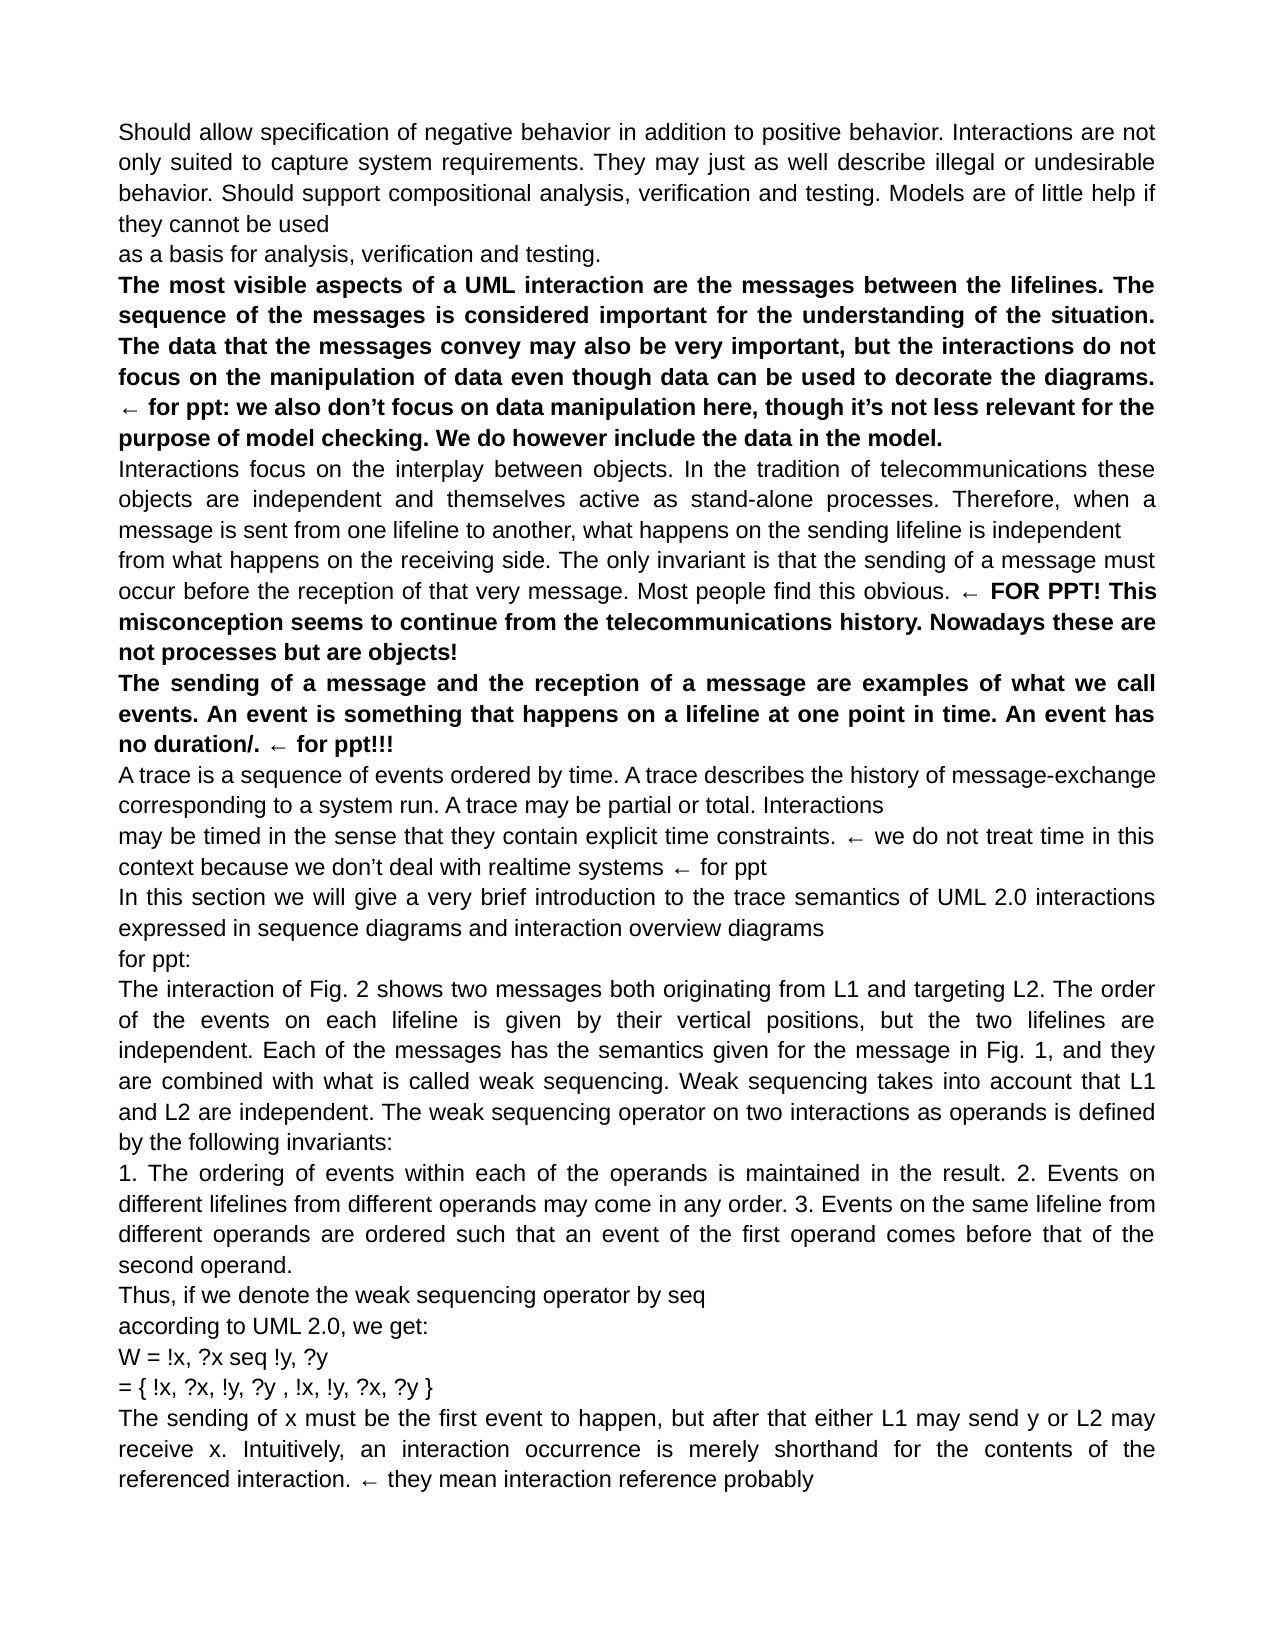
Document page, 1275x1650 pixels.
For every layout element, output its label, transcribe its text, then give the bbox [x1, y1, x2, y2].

text for ppt: [118, 945, 1157, 972]
text The interaction of Fig. 2 shows two messages both originating from L1 and targeting L2. The order of the events on each lifeline is given by their vertical positions, but the two lifelines are independent. Each of the messages has the semantics given for the message in Fig. 1, and they are combined with what is called weak sequencing. Weak sequencing takes into account that L1 and L2 are independent. The weak sequencing operator on two interactions as operands is defined by the following invariants: [118, 976, 1157, 1156]
text Should allow specification of negative behavior in addition to positive behavior. Interactions are not only suited to capture system requirements. They may just as well describe illegal or undesirable behavior. Should support compositional analysis, verification and testing. Models are of little help if they cannot be used [118, 118, 1157, 237]
text Interactions focus on the interplay between objects. In the tradition of telecommunications these objects are independent and themselves active as stand-alone processes. Therefore, when a message is sent from one lifeline to another, what happens on the sending lifeline is independent [118, 455, 1157, 543]
text as a basis for analysis, verification and testing. [118, 241, 1157, 267]
text In this section we will give a very brief introduction to the trace semantics of UML 2.0 interactions expressed in sequence diagrams and interaction overview diagrams [118, 884, 1157, 941]
text from what happens on the receiving side. The only invariant is that the sending of a message must occur before the reception of that very message. Most people find this obvious. ← FOR PPT! This misconception seems to continue from the telecommunications history. Nowadays these are not processes but are objects! [118, 547, 1157, 666]
text 1. The ordering of events within each of the operands is maintained in the result. 2. Events on different lifelines from different operands may come in any order. 3. Events on the same lifeline from different operands are ordered such that an event of the first operand comes before that of the second operand. [118, 1159, 1157, 1278]
text The sending of x must be the first event to happen, but after that either L1 may send y or L2 may receive x. Intuitively, an interaction occurrence is merely shorthand for the contents of the referenced interaction. ← they mean interaction reference probably [118, 1404, 1157, 1492]
text W = !x, ?x seq !y, ?y [118, 1343, 1157, 1370]
text Thus, if we denote the weak sequencing operator by seq [118, 1282, 1157, 1309]
text may be timed in the sense that they contain explicit time constraints. ← we do not treat time in this context because we don’t deal with realtime systems ← for ppt [118, 822, 1157, 880]
text The sending of a message and the reception of a message are examples of what we call events. An event is something that happens on a lifeline at one point in time. An event has no duration/. ← for ppt!!! [118, 669, 1157, 757]
text according to UML 2.0, we get: [118, 1312, 1157, 1339]
text A trace is a sequence of events ordered by time. A trace describes the history of message-exchange corresponding to a system run. A trace may be partial or total. Interactions [118, 761, 1157, 819]
text = { !x, ?x, !y, ?y , !x, !y, ?x, ?y } [118, 1374, 1157, 1401]
text The most visible aspects of a UML interaction are the messages between the lifelines. The sequence of the messages is considered important for the understanding of the situation. The data that the messages convey may also be very important, but the interactions do not focus on the manipulation of data even though data can be used to decorate the diagrams. ← for ppt: we also don’t focus on data manipulation here, though it’s not less relevant for the purpose of model checking. We do however include the data in the model. [118, 271, 1157, 451]
